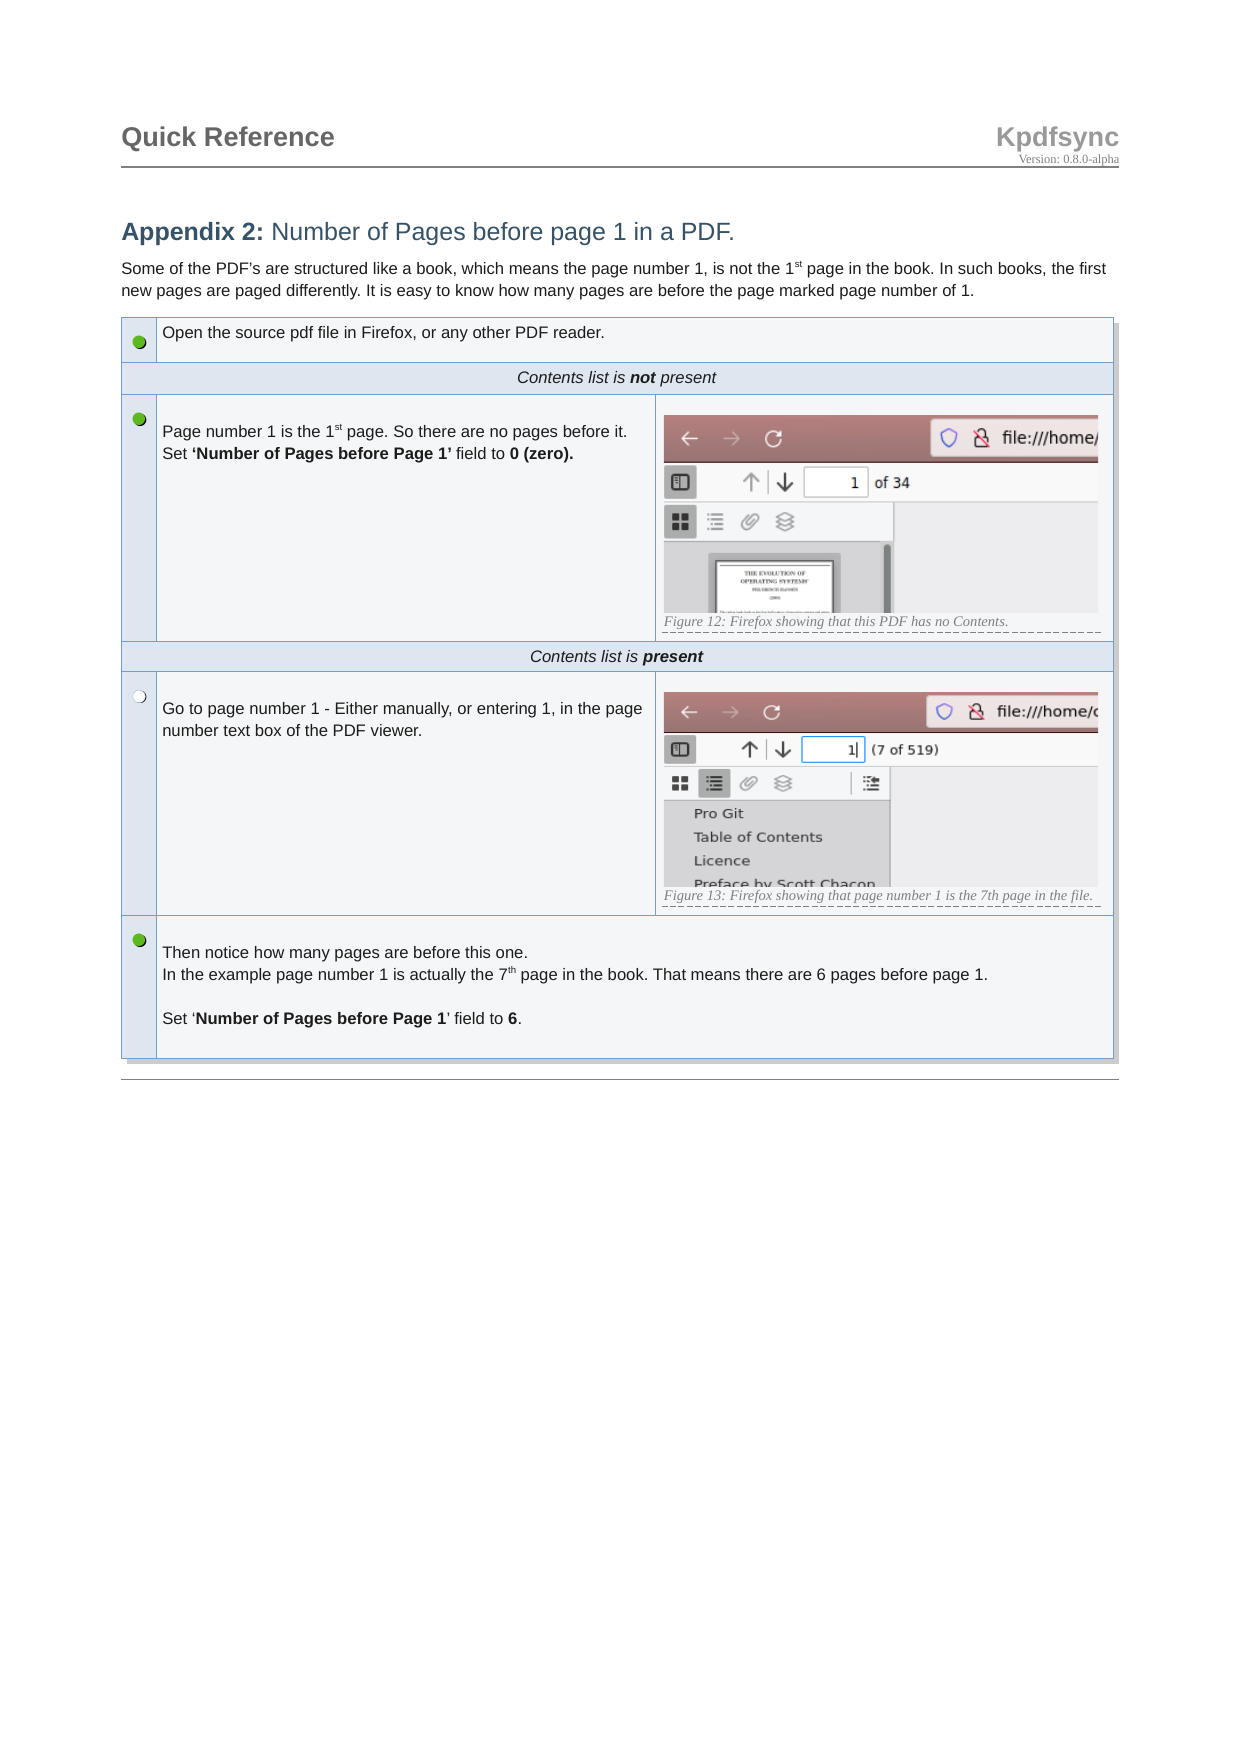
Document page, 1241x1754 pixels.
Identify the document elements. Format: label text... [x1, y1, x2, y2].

table_cell ● [122, 395, 156, 641]
picture [663, 692, 1099, 887]
table_header Open the source pdf file in Firefox, or any other PDF reader. [157, 318, 1113, 362]
table_cell [656, 395, 1113, 641]
table_cell ● [122, 916, 156, 1058]
subtitle Appendix 2: Number of Pages before page 1 in a PDF. [121, 217, 1119, 246]
table_cell ● [122, 672, 156, 915]
table_cell Page number 1 is the 1st page. So there are no pages before it. Set ‘Number of Pages before Page 1’ field to 0 (zero). [157, 395, 655, 641]
table_cell Then notice how many pages are before this one. In the example page number 1 is actually the 7th page in the book. That means there are 6 pages before page 1. Set ‘Number of Pages before Page 1’ field to 6. [157, 916, 1113, 1058]
table_cell Contents list is present [122, 642, 1113, 671]
table_cell Go to page number 1 - Either manually, or entering 1, in the page number text box of the PDF viewer. [157, 672, 655, 915]
table_header ● [122, 318, 156, 362]
text Some of the PDF’s are structured like a book, which means the page number 1, is not the 1st page in the book. In such books, the first new pages are paged differently. It is easy to know how many pages are before the page marked page number of 1. [121, 259, 1119, 300]
table_cell [656, 672, 1113, 915]
table_cell Contents list is not present [122, 363, 1113, 394]
picture [663, 415, 1099, 613]
